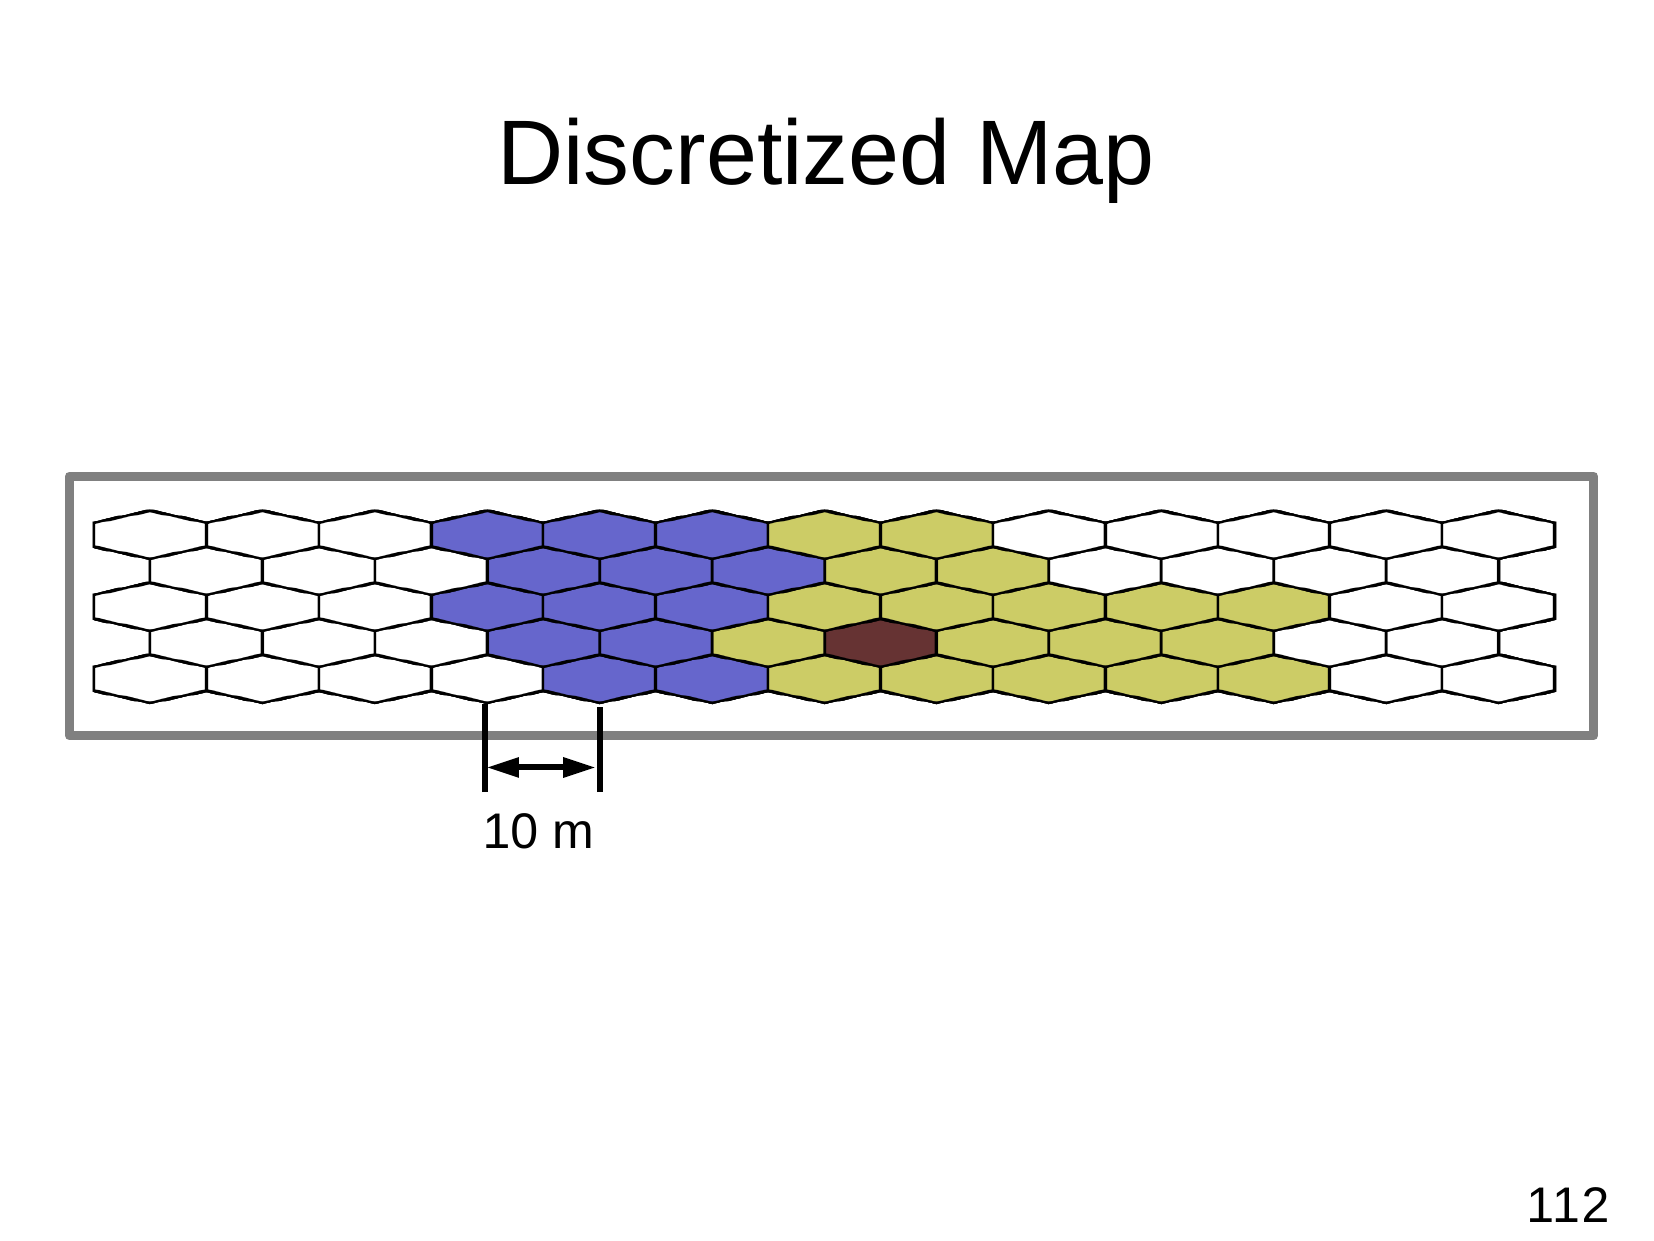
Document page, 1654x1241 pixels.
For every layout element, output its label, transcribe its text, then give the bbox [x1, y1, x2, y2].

text_box 10 m [467, 796, 607, 867]
title Discretized Map [82, 49, 1571, 257]
picture [73, 480, 1590, 732]
